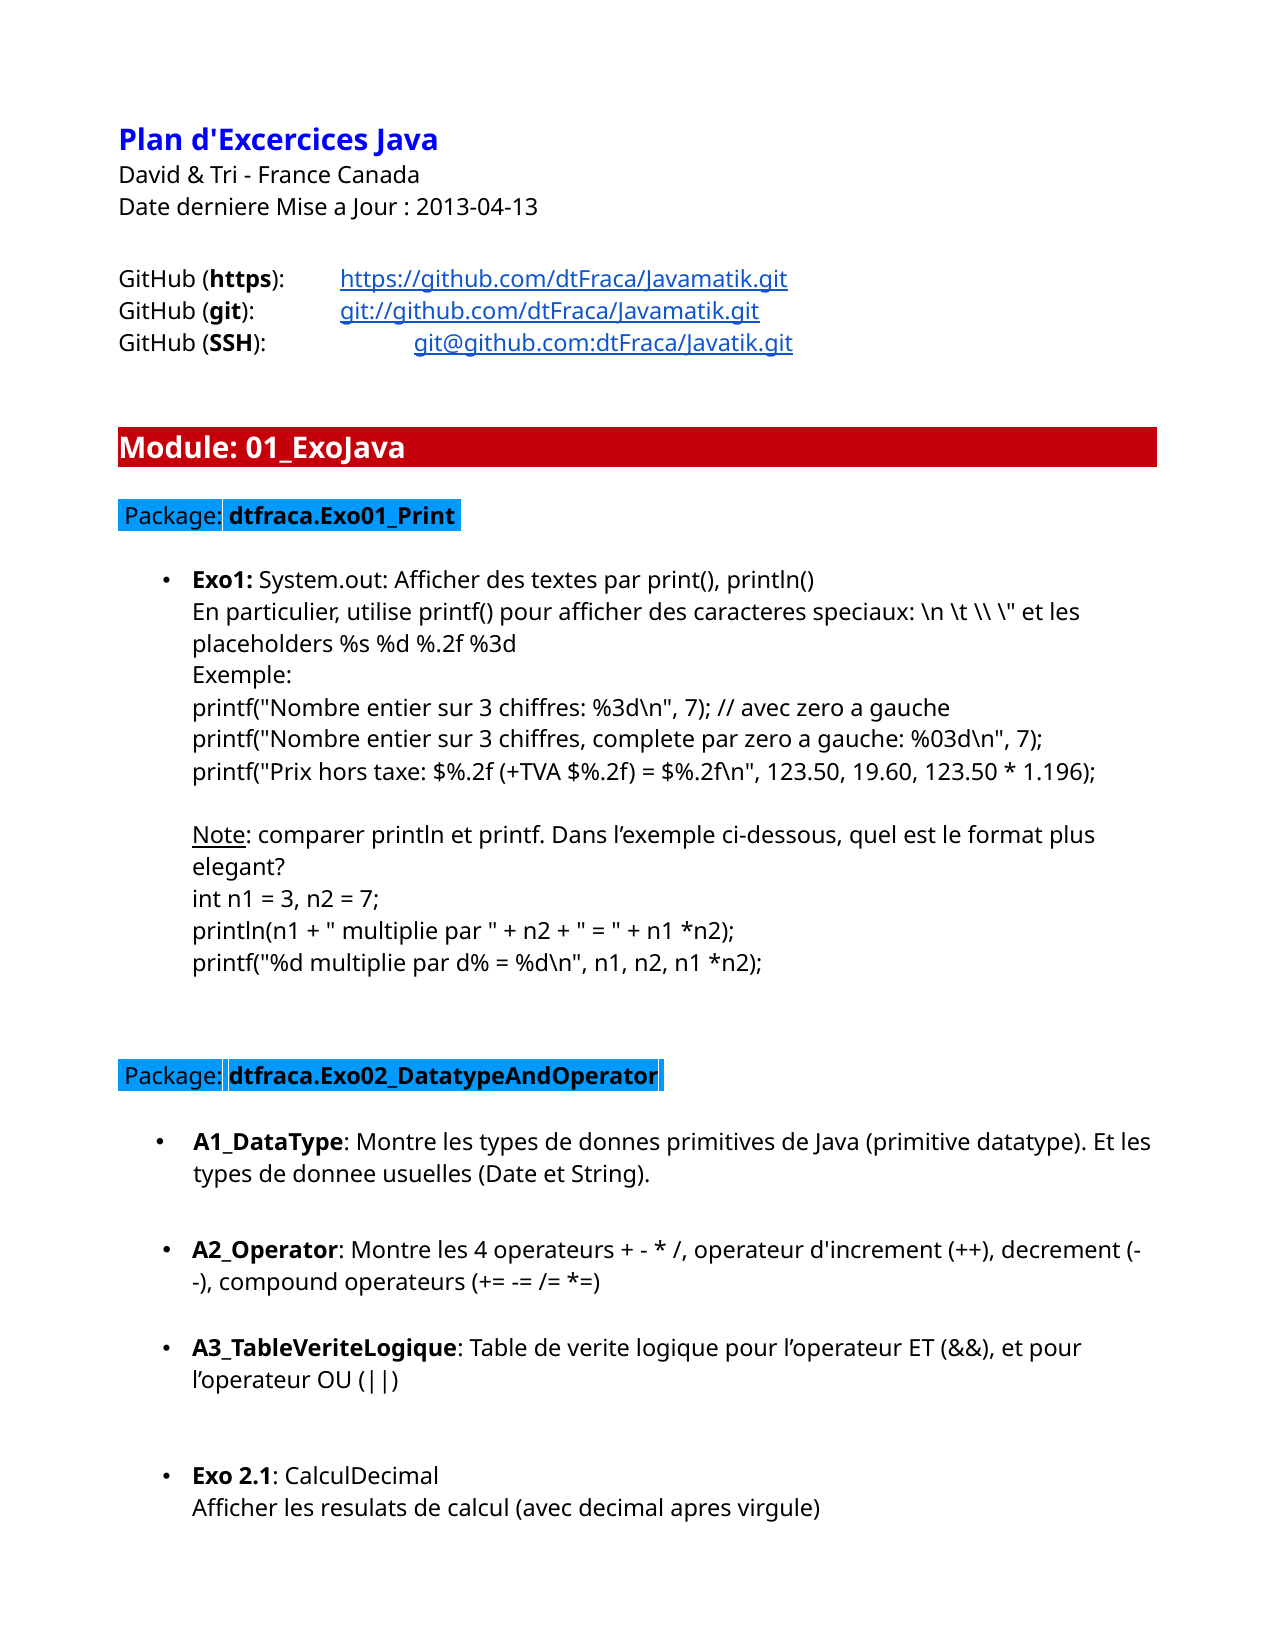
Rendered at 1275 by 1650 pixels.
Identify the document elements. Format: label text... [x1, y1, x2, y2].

text Package: dtfraca.Exo01_Print [118, 499, 1157, 531]
list Exo 2.1: CalculDecimal Afficher les resulats de calcul (avec decimal apres virgule) [162, 1460, 1157, 1524]
list A3_TableVeriteLogique: Table de verite logique pour l’operateur ET (&&), et pour l’operateur OU (||) [162, 1332, 1157, 1460]
text Package: dtfraca.Exo02_DatatypeAndOperator [118, 1059, 1157, 1125]
list A2_Operator: Montre les 4 operateurs + - * /, operateur d'increment (++), decrement (- -), compound operateurs (+= -= /= *=) [162, 1234, 1157, 1332]
list A1_DataType: Montre les types de donnes primitives de Java (primitive datatype). Et les types de donnee usuelles (Date et String). [156, 1125, 1157, 1221]
list Exo1: System.out: Afficher des textes par print(), println() En particulier, utilise printf() pour afficher des caracteres speciaux: \n \t \\ \" et les placeholders %s %d %.2f %3d Exemple: printf("Nombre entier sur 3 chiffres: %3d\n", 7); // avec zero a gauche printf("Nombre entier sur 3 chiffres, complete par zero a gauche: %03d\n", 7); printf("Prix hors taxe: $%.2f (+TVA $%.2f) = $%.2f\n", 123.50, 19.60, 123.50 * 1.196); Note: comparer println et printf. Dans l’exemple ci-dessous, quel est le format plus elegant? int n1 = 3, n2 = 7; println(n1 + " multiplie par " + n2 + " = " + n1 *n2); printf("%d multiplie par d% = %d\n", n1, n2, n1 *n2); [162, 563, 1157, 979]
text Plan d'Excercices Java David & Tri - France Canada Date derniere Mise a Jour : 2013-04-13 GitHub (https): https://github.com/dtFraca/Javamatik.git GitHub (git): git://github.com/dtFraca/Javamatik.git GitHub (SSH): git@github.com:dtFraca/Javatik.git [118, 118, 1157, 387]
text Module: 01_ExoJava [118, 427, 1157, 467]
